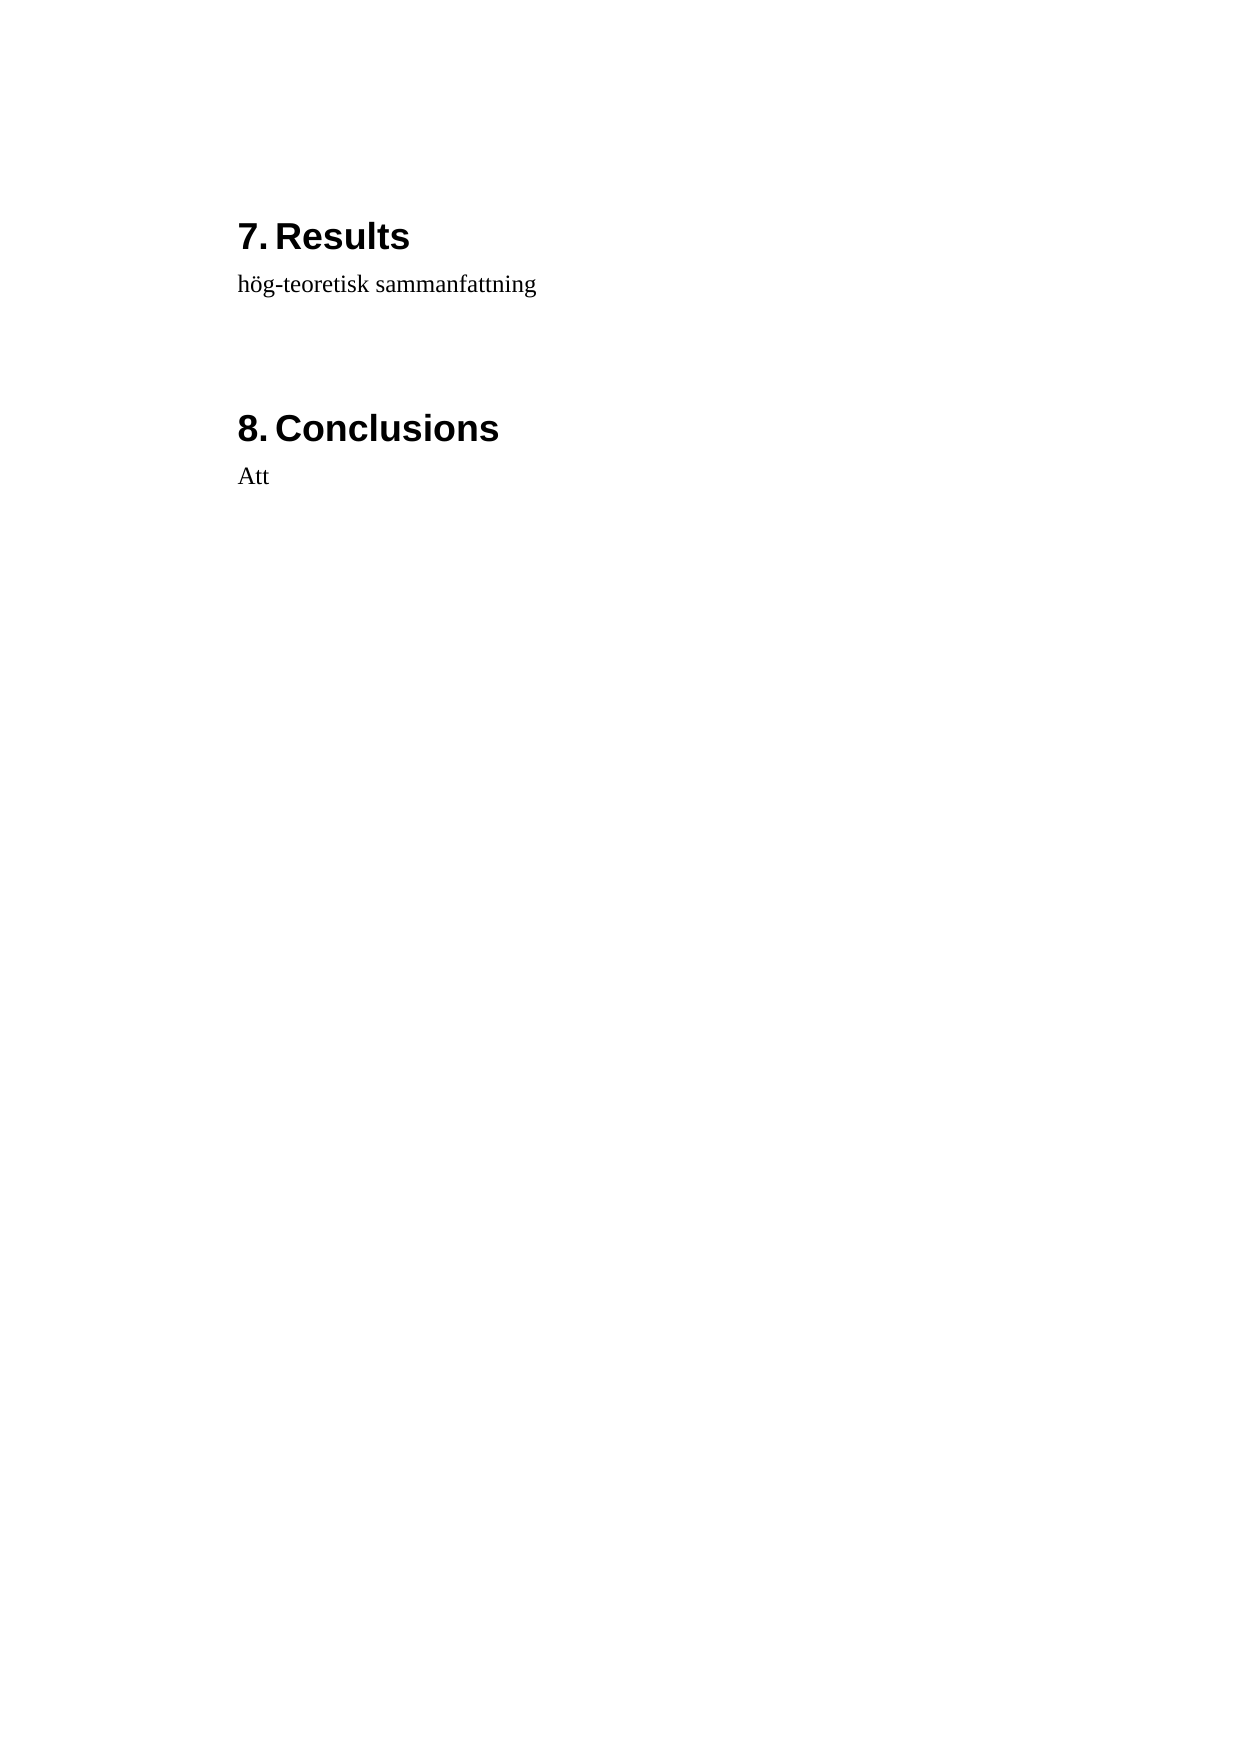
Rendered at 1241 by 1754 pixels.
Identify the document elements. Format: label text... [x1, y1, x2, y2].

subtitle Conclusions [237, 406, 1031, 449]
subtitle Results [237, 214, 1031, 257]
text Att [237, 461, 1031, 519]
text hög-teoretisk sammanfattning [237, 269, 1030, 327]
